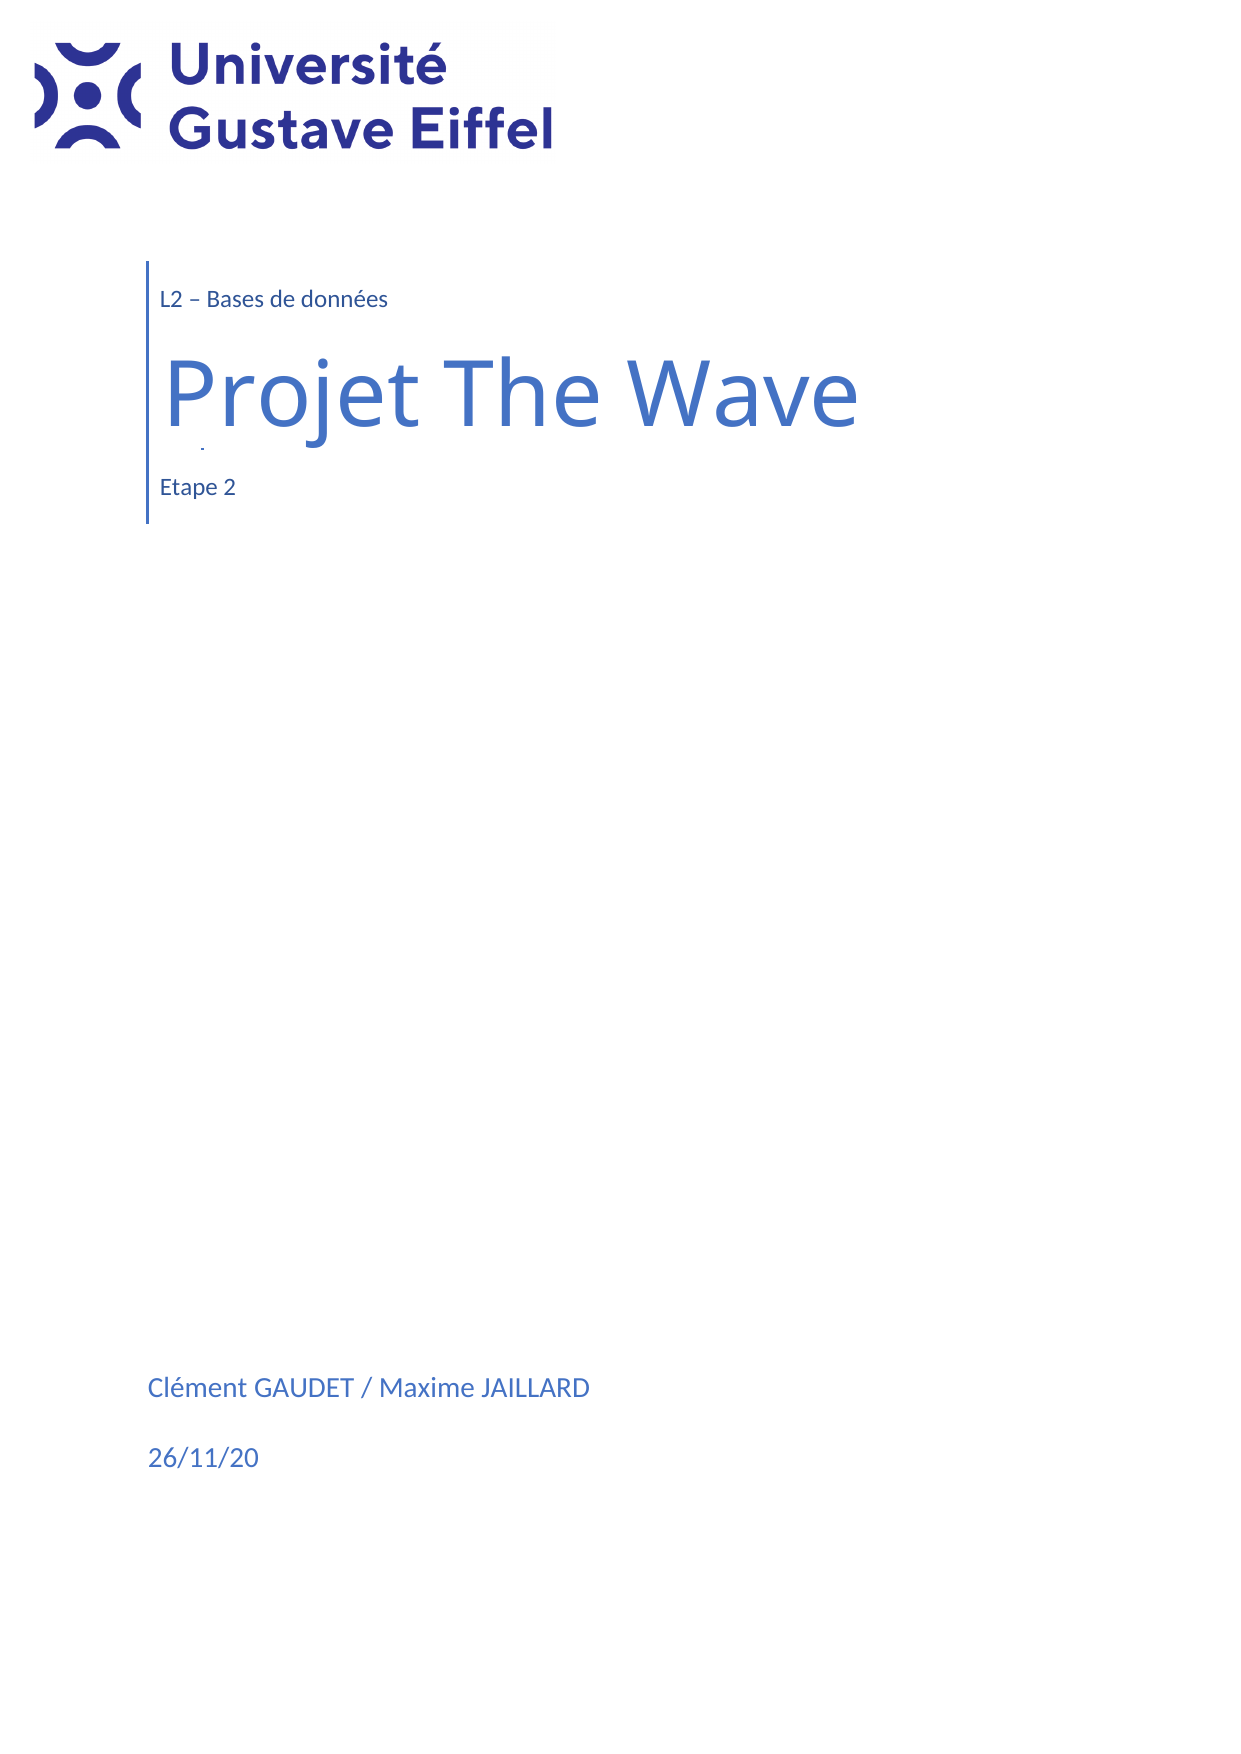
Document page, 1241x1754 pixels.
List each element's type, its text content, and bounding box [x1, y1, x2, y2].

table_cell Etape 2 [149, 449, 1093, 524]
text [148, 1404, 1093, 1436]
text 26/11/20 [148, 1439, 1093, 1474]
text Clément GAUDET / Maxime JAILLARD [148, 1369, 1093, 1404]
table_cell Projet The Wave [149, 336, 1093, 449]
table_header L2 – Bases de données [149, 261, 1093, 336]
